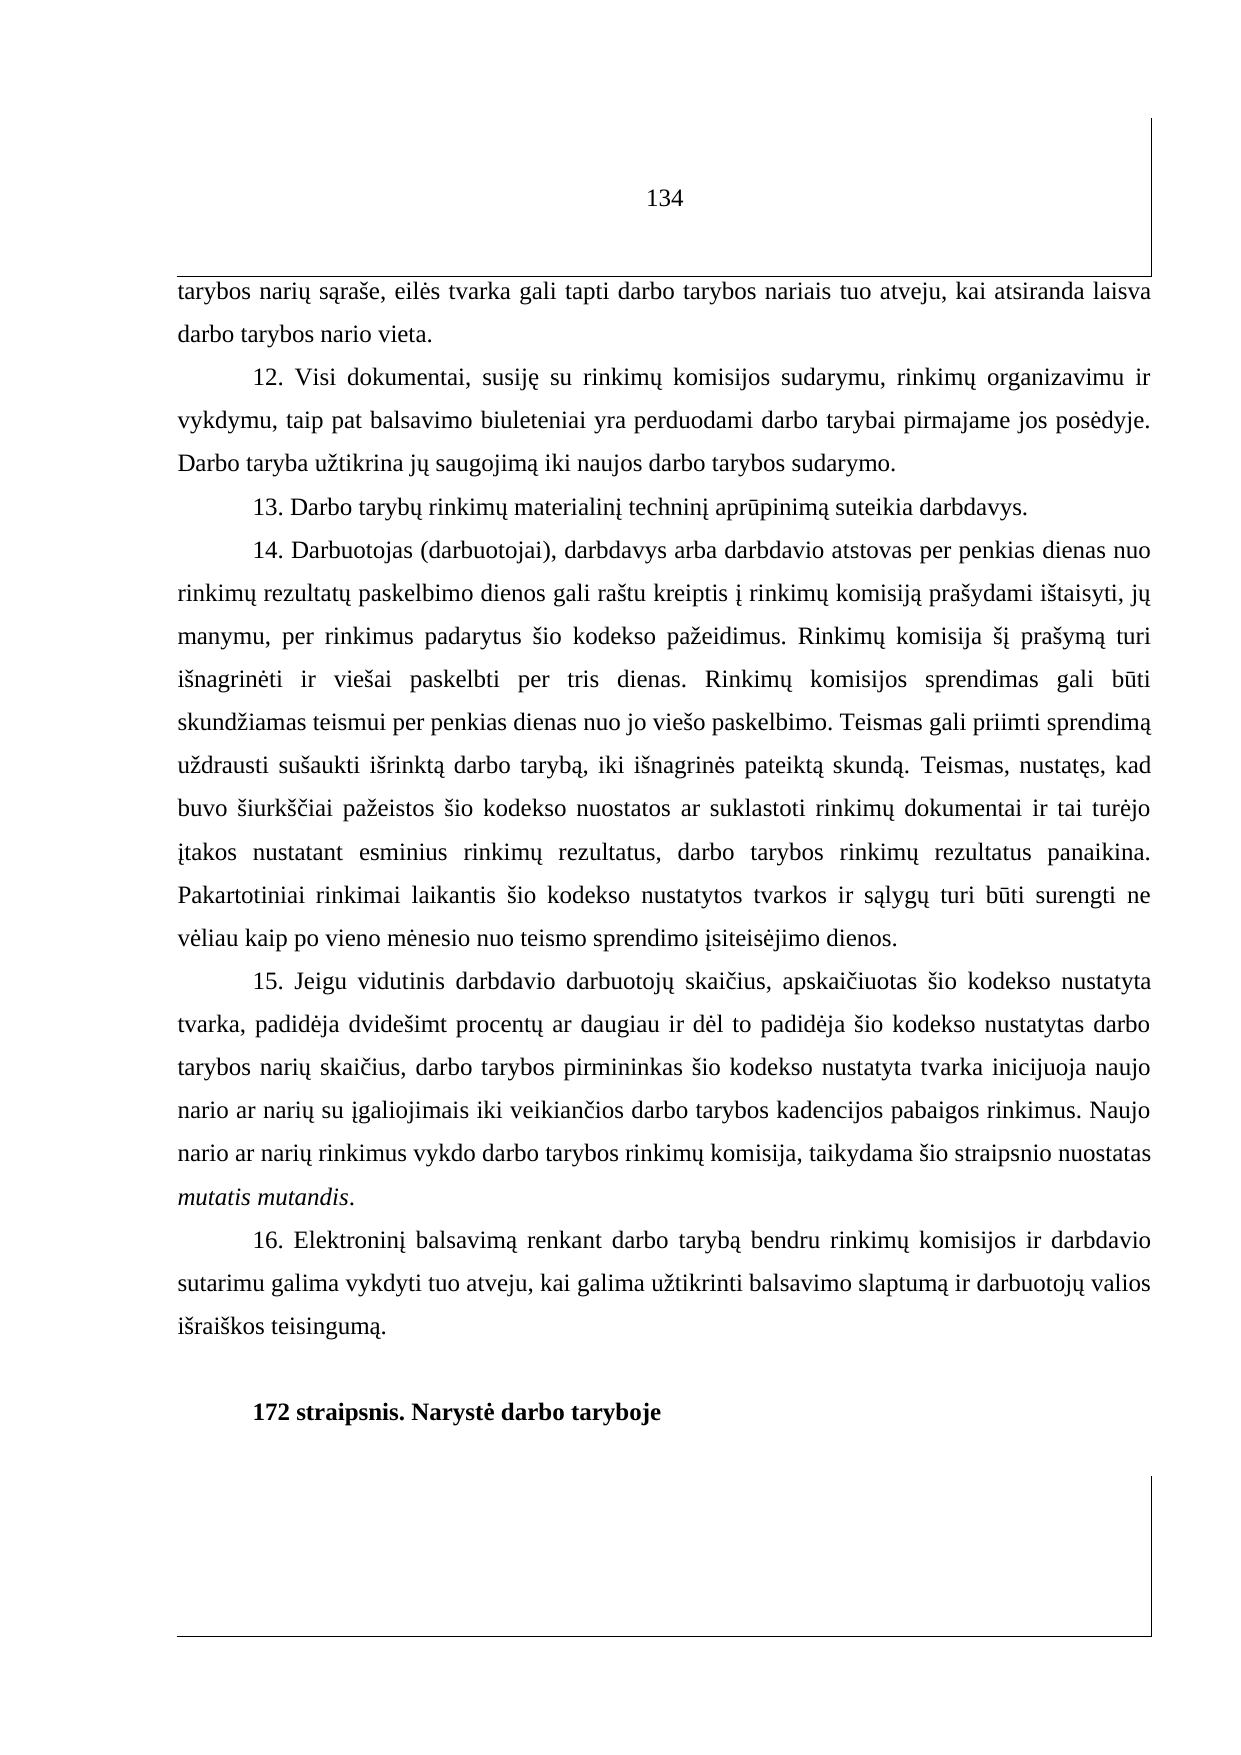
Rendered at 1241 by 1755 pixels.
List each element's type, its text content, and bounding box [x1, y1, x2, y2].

text 15. Jeigu vidutinis darbdavio darbuotojų skaičius, apskaičiuotas šio kodekso nustatyta tvarka, padidėja dvidešimt procentų ar daugiau ir dėl to padidėja šio kodekso nustatytas darbo tarybos narių skaičius, darbo tarybos pirmininkas šio kodekso nustatyta tvarka inicijuoja naujo nario ar narių su įgaliojimais iki veikiančios darbo tarybos kadencijos pabaigos rinkimus. Naujo nario ar narių rinkimus vykdo darbo tarybos rinkimų komisija, taikydama šio straipsnio nuostatas mutatis mutandis. [177, 966, 1152, 1210]
text 12. Visi dokumentai, susiję su rinkimų komisijos sudarymu, rinkimų organizavimu ir vykdymu, taip pat balsavimo biuleteniai yra perduodami darbo tarybai pirmajame jos posėdyje. Darbo taryba užtikrina jų saugojimą iki naujos darbo tarybos sudarymo. [177, 362, 1152, 477]
text 14. Darbuotojas (darbuotojai), darbdavys arba darbdavio atstovas per penkias dienas nuo rinkimų rezultatų paskelbimo dienos gali raštu kreiptis į rinkimų komisiją prašydami ištaisyti, jų manymu, per rinkimus padarytus šio kodekso pažeidimus. Rinkimų komisija šį prašymą turi išnagrinėti ir viešai paskelbti per tris dienas. Rinkimų komisijos sprendimas gali būti skundžiamas teismui per penkias dienas nuo jo viešo paskelbimo. Teismas gali priimti sprendimą uždrausti sušaukti išrinktą darbo tarybą, iki išnagrinės pateiktą skundą. Teismas, nustatęs, kad buvo šiurkščiai pažeistos šio kodekso nuostatos ar suklastoti rinkimų dokumentai ir tai turėjo įtakos nustatant esminius rinkimų rezultatus, darbo tarybos rinkimų rezultatus panaikina. Pakartotiniai rinkimai laikantis šio kodekso nustatytos tvarkos ir sąlygų turi būti surengti ne vėliau kaip po vieno mėnesio nuo teismo sprendimo įsiteisėjimo dienos. [177, 535, 1152, 952]
text 13. Darbo tarybų rinkimų materialinį techninį aprūpinimą suteikia darbdavys. [177, 492, 1152, 520]
text 172 straipsnis. Narystė darbo taryboje [177, 1397, 1152, 1426]
text 16. Elektroninį balsavimą renkant darbo tarybą bendru rinkimų komisijos ir darbdavio sutarimu galima vykdyti tuo atveju, kai galima užtikrinti balsavimo slaptumą ir darbuotojų valios išraiškos teisingumą. [177, 1225, 1152, 1340]
text tarybos narių sąraše, eilės tvarka gali tapti darbo tarybos nariais tuo atveju, kai atsiranda laisva darbo tarybos nario vieta. [177, 276, 1152, 348]
